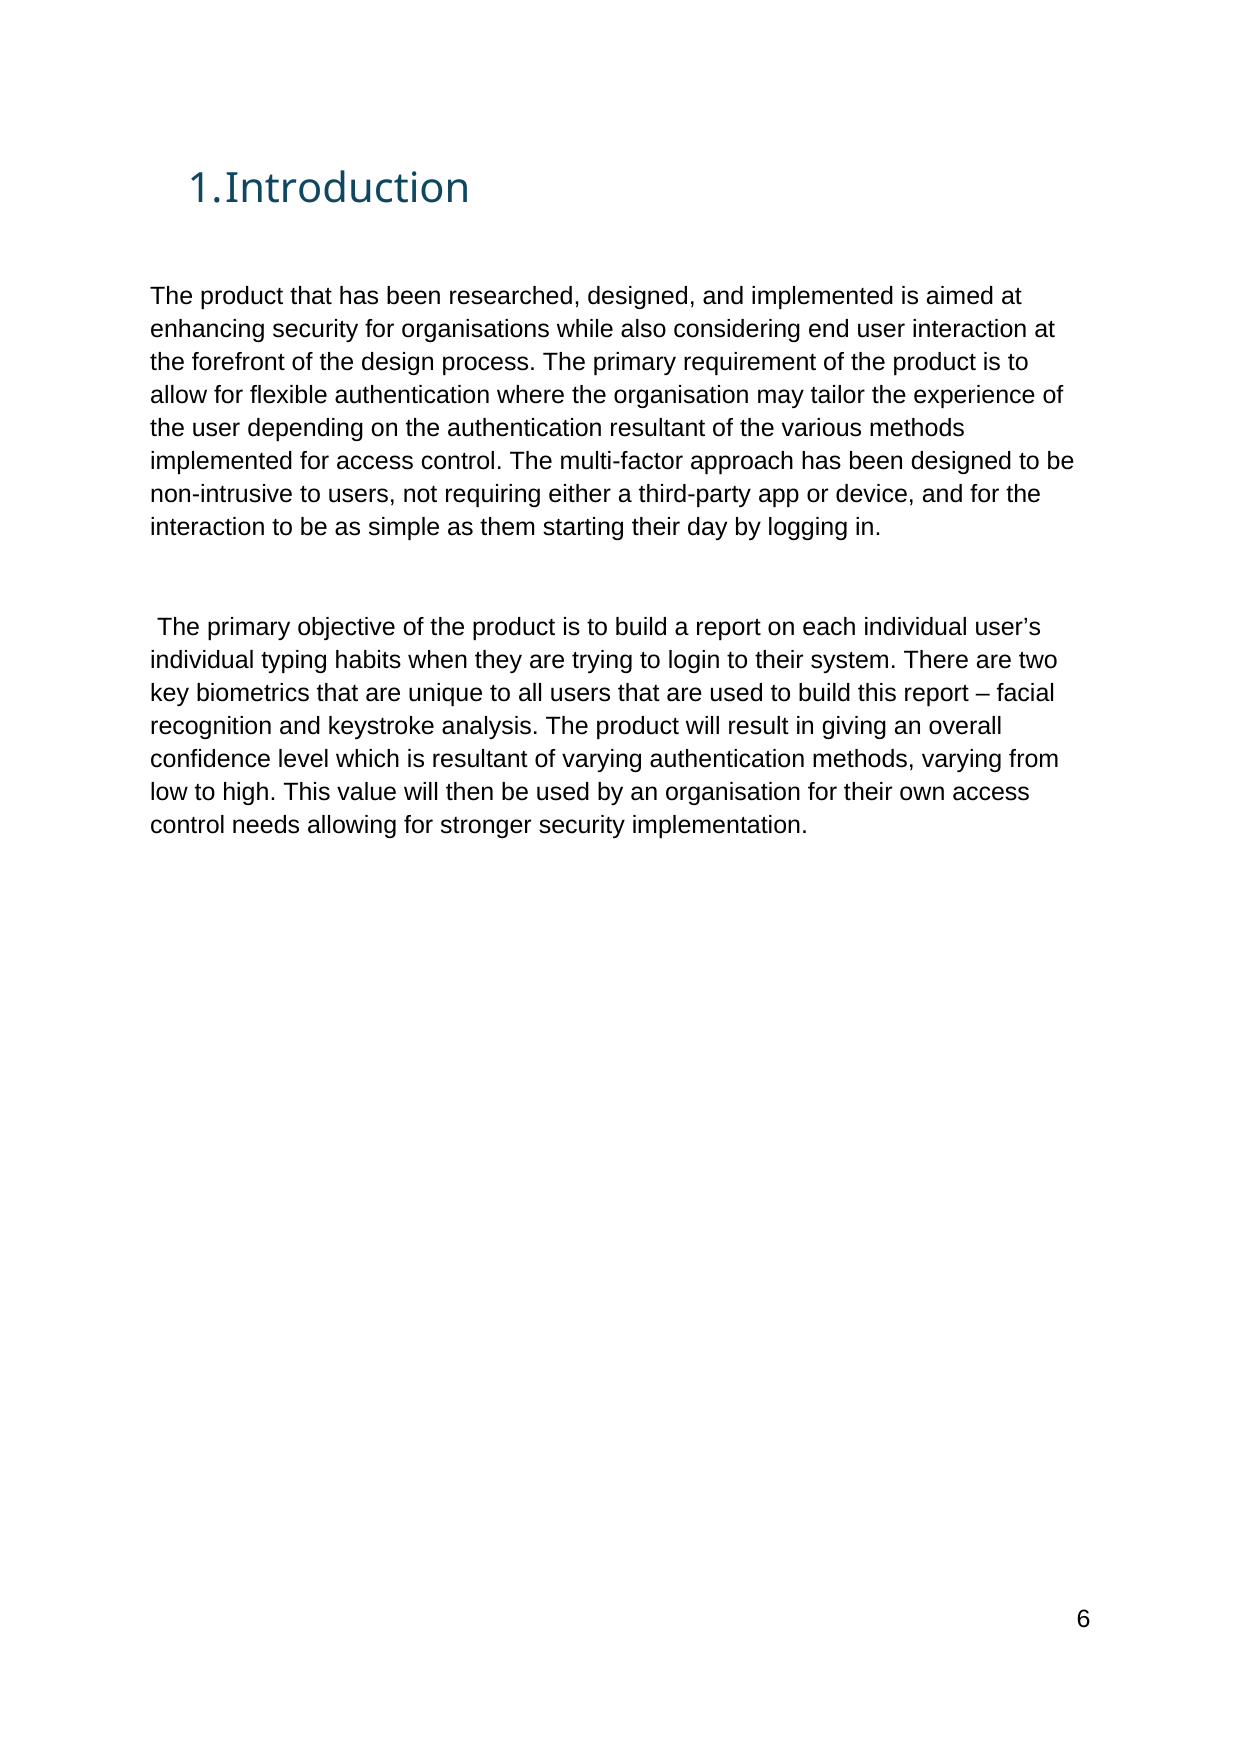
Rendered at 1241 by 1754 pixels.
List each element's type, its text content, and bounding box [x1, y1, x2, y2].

text The product that has been researched, designed, and implemented is aimed at enhancing security for organisations while also considering end user interaction at the forefront of the design process. The primary requirement of the product is to allow for flexible authentication where the organisation may tailor the experience of the user depending on the authentication resultant of the various methods implemented for access control. The multi-factor approach has been designed to be non-intrusive to users, not requiring either a third-party app or device, and for the interaction to be as simple as them starting their day by logging in. [150, 281, 1090, 541]
subtitle Introduction [187, 158, 1090, 215]
text The primary objective of the product is to build a report on each individual user’s individual typing habits when they are trying to login to their system. There are two key biometrics that are unique to all users that are used to build this report – facial recognition and keystroke analysis. The product will result in giving an overall confidence level which is resultant of varying authentication methods, varying from low to high. This value will then be used by an organisation for their own access control needs allowing for stronger security implementation. [150, 612, 1090, 838]
